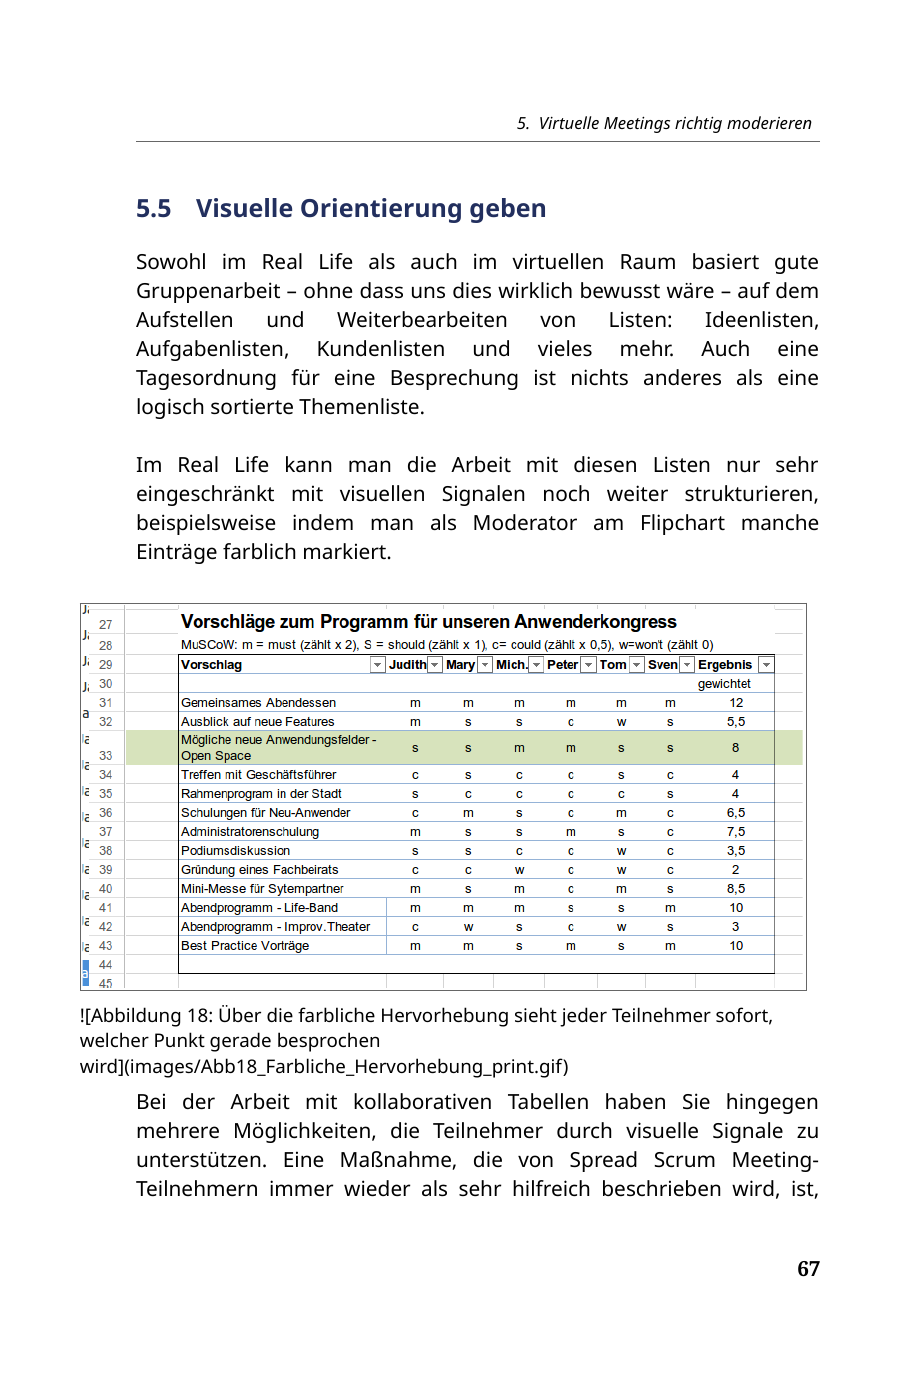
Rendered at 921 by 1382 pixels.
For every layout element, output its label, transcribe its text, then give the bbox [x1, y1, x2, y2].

picture [82, 605, 803, 988]
subtitle Visuelle Orientierung geben [136, 190, 820, 224]
text Im Real Life kann man die Arbeit mit diesen Listen nur sehr eingeschränkt mit visuellen Signalen noch weiter strukturieren, beispielsweise indem man als Moderator am Flipchart manche Einträge farblich markiert. [136, 428, 820, 565]
text Bei der Arbeit mit kollaborativen Tabellen haben Sie hingegen mehrere Möglichkeiten, die Teilnehmer durch visuelle Signale zu unterstützen. Eine Maßnahme, die von Spread Scrum Meeting-Teilnehmern immer wieder als sehr hilfreich beschrieben wird, ist, [79, 573, 820, 1202]
text Sowohl im Real Life als auch im virtuellen Raum basiert gute Gruppenarbeit – ohne dass uns dies wirklich bewusst wäre – auf dem Aufstellen und Weiterbearbeiten von Listen: Ideenlisten, Aufgabenlisten, Kundenlisten und vieles mehr. Auch eine Tagesordnung für eine Besprechung ist nichts anderes als eine logisch sortierte Themenliste. [136, 243, 820, 420]
text ![Abbildung 18: Über die farbliche Hervorhebung sieht jeder Teilnehmer sofort, welcher Punkt gerade besprochen wird](images/Abb18_Farbliche_Hervorhebung_print.gif) [79, 988, 806, 1079]
